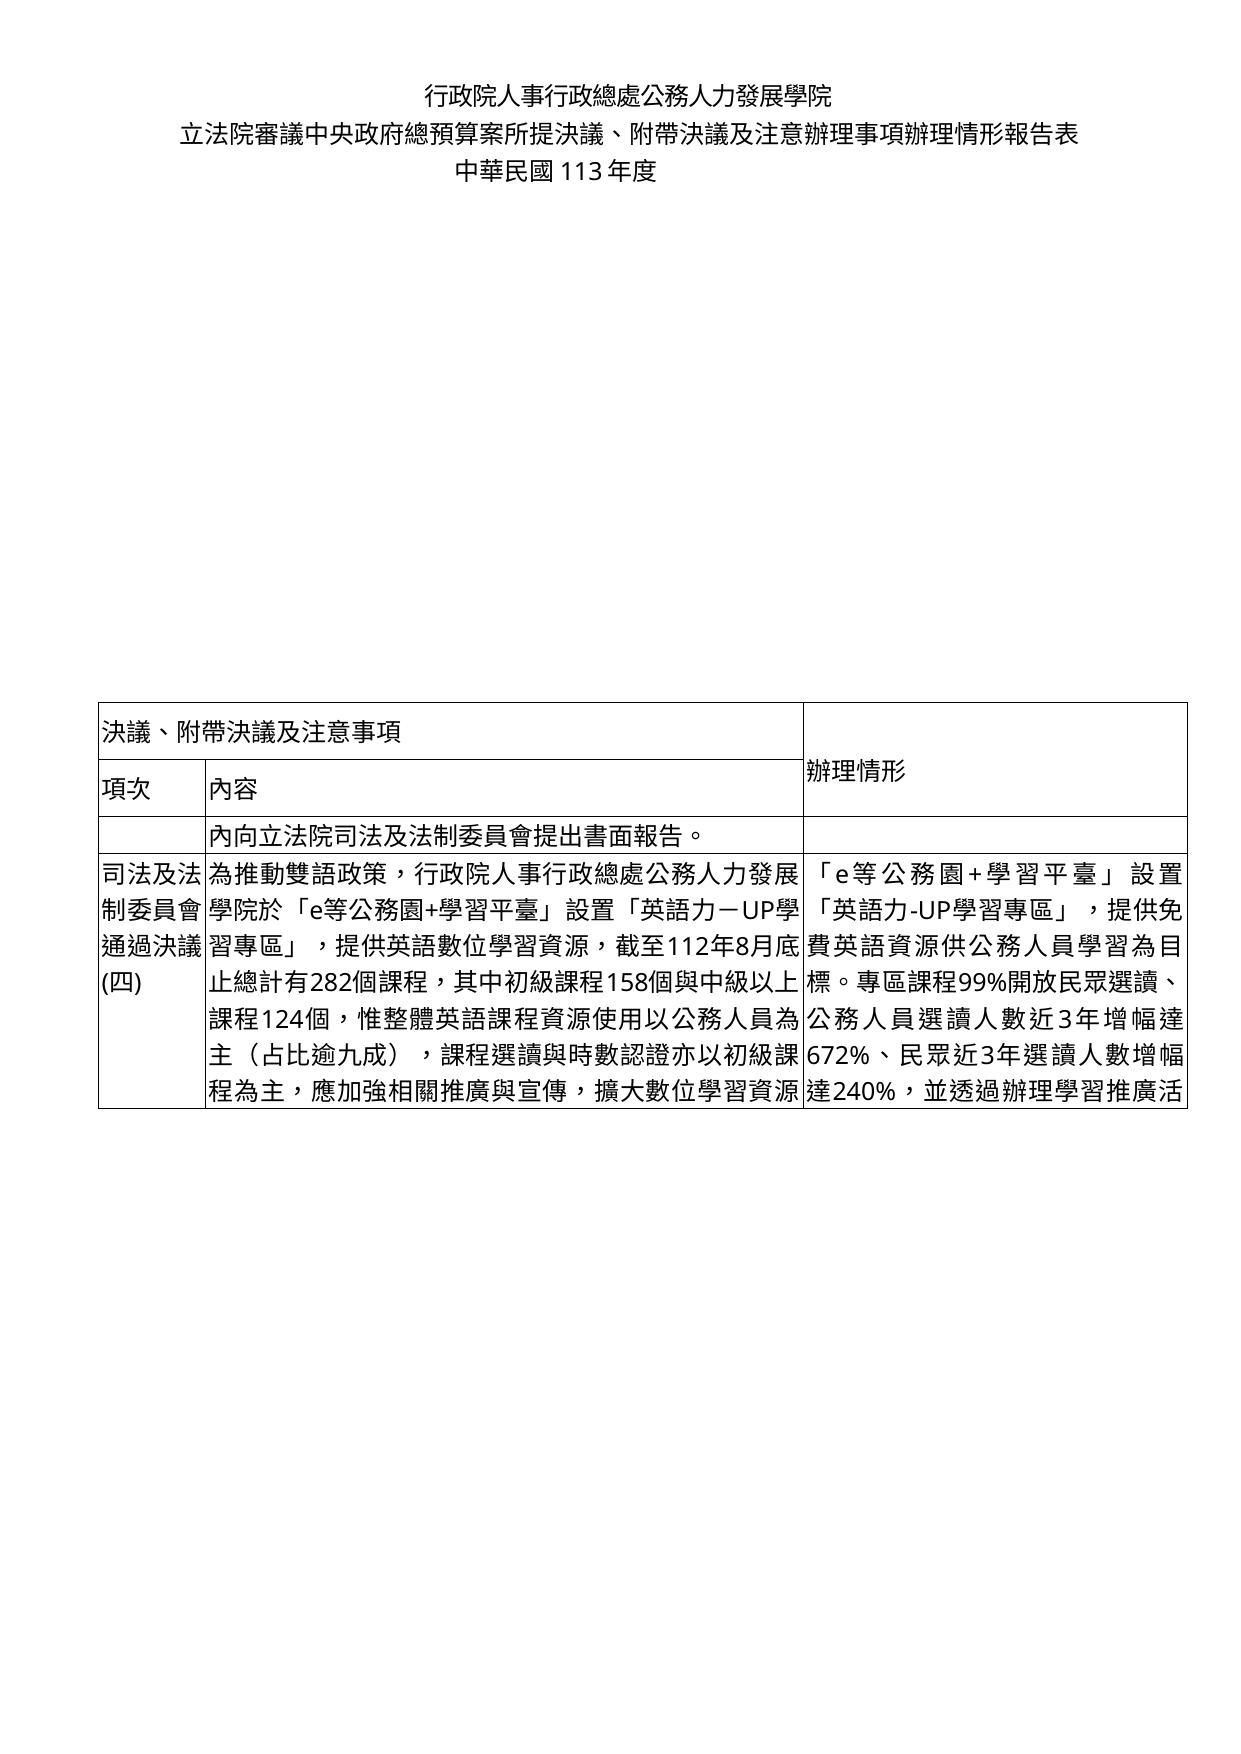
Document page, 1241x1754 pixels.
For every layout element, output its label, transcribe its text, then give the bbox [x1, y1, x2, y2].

table_cell 為推動雙語政策，行政院人事行政總處公務人力發展學院於「e等公務園+學習平臺」設置「英語力－UP學習專區」，提供英語數位學習資源，截至112年8月底止總計有282個課程，其中初級課程158個與中級以上課程124個，惟整體英語課程資源使用以公務人員為主（占比逾九成），課程選讀與時數認證亦以初級課程為主，應加強相關推廣與宣傳，擴大數位學習資源 [206, 854, 803, 1108]
table_cell 內向立法院司法及法制委員會提出書面報告。 [206, 817, 803, 853]
table_header 辦理情形 [804, 703, 1187, 816]
table_cell 內容 [206, 760, 803, 816]
table_cell 司法及法制委員會通過決議(四) [99, 854, 205, 1108]
table_cell 項次 [99, 760, 205, 816]
table_header 決議、附帶決議及注意事項 [99, 703, 803, 759]
table_cell [804, 817, 1187, 853]
table_cell 「e等公務園+學習平臺」設置「英語力-UP學習專區」，提供免費英語資源供公務人員學習為目標。專區課程99%開放民眾選讀、公務人員選讀人數近3年增幅達672%、民眾近3年選讀人數增幅達240%，並透過辦理學習推廣活 [804, 854, 1187, 1108]
table_cell [99, 817, 205, 853]
